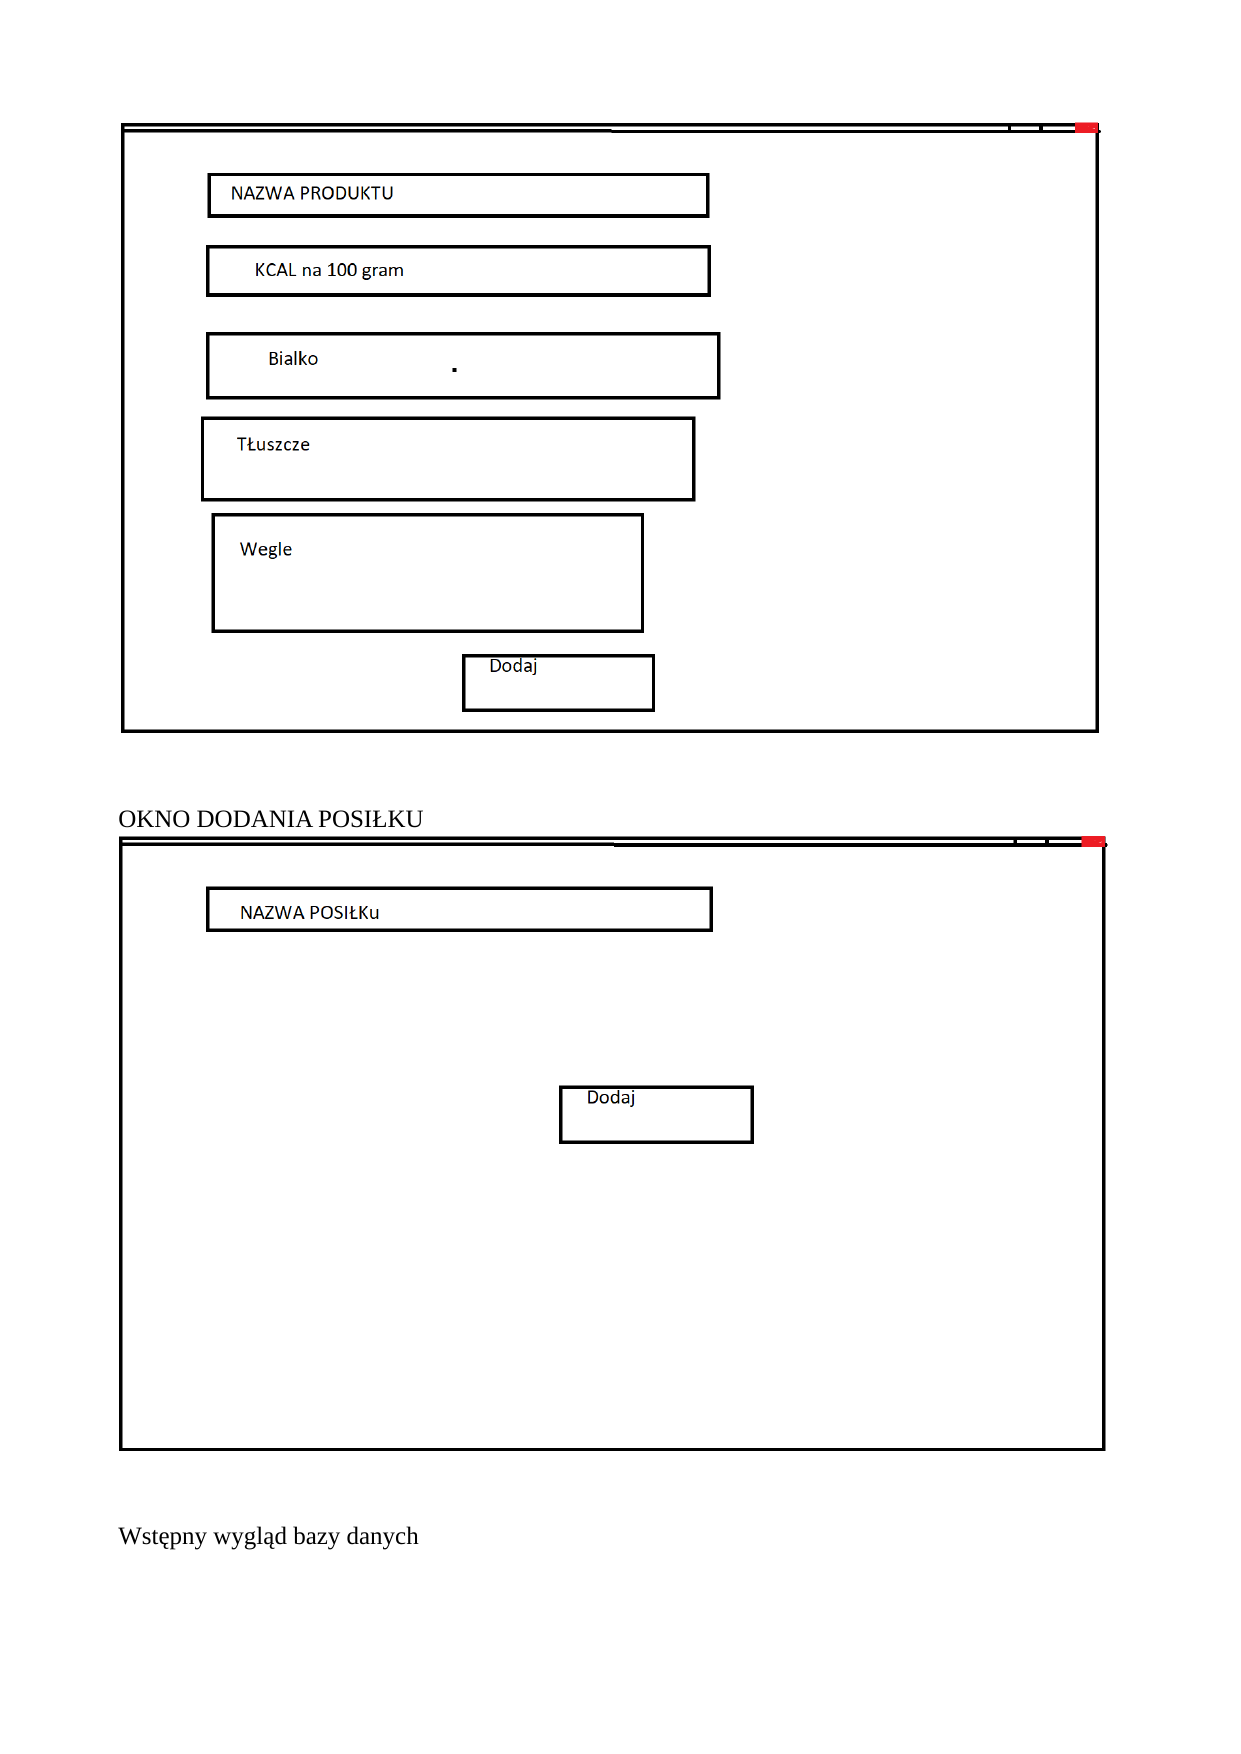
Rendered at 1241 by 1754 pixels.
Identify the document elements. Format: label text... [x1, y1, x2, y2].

picture [118, 832, 1123, 1464]
text OKNO DODANIA POSIŁKU [118, 804, 1122, 832]
text Wstępny wygląd bazy danych [118, 1521, 1122, 1550]
picture [118, 118, 1123, 747]
